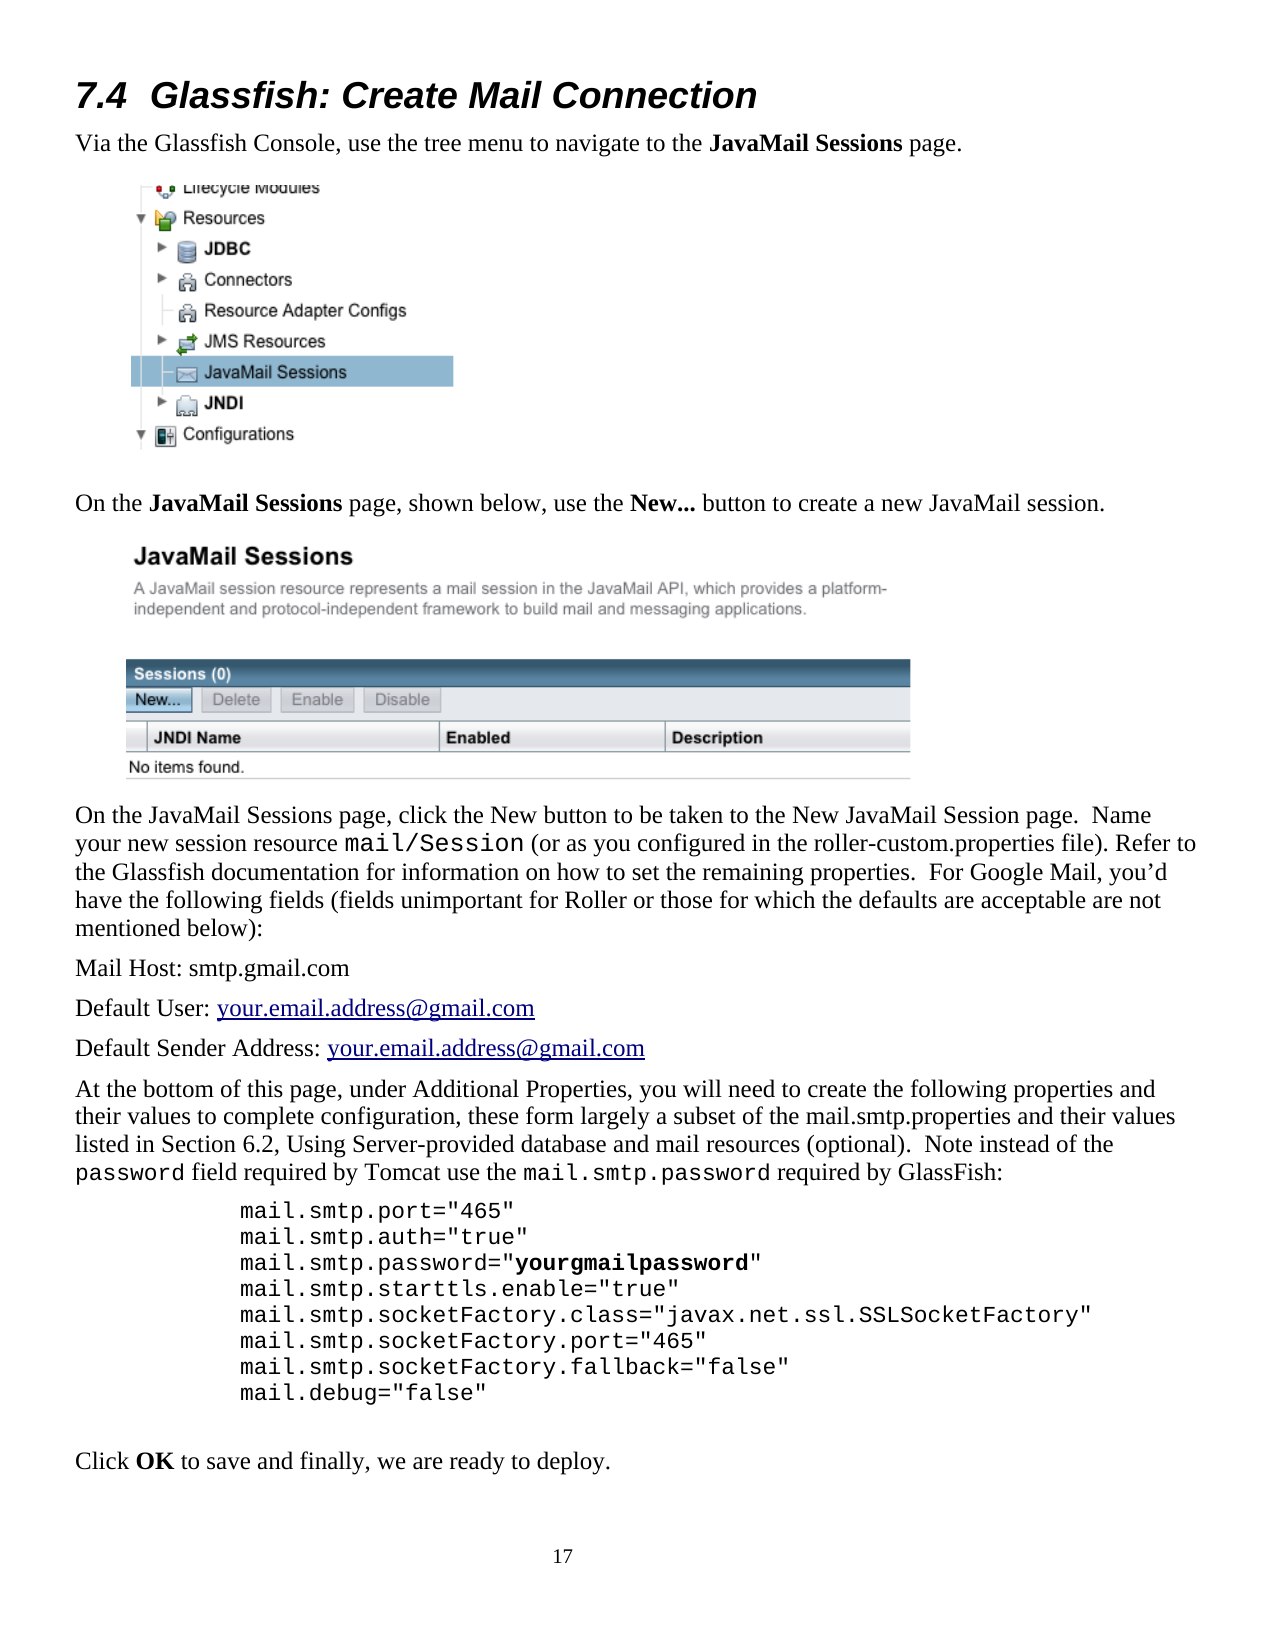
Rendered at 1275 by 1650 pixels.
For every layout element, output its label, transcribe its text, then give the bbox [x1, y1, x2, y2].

text mail.smtp.socketFactory.fallback="false" [75, 1355, 1200, 1381]
picture [131, 185, 454, 450]
text Default Sender Address: your.email.address@gmail.com [75, 1034, 1200, 1062]
text At the bottom of this page, under Additional Properties, you will need to create the following properties and their values to complete configuration, these form largely a subset of the mail.smtp.properties and their values listed in Section 6.2, Using Server-provided database and mail resources (optional). Note instead of the password field required by Tomcat use the mail.smtp.password required by GlassFish: [75, 1075, 1200, 1187]
subtitle Glassfish: Create Mail Connection [75, 75, 1200, 117]
text mail.smtp.port="465" [75, 1199, 1200, 1226]
text Via the Glassfish Console, use the tree menu to navigate to the JavaMail Sessions page. [75, 129, 1200, 157]
text Default User: your.email.address@gmail.com [75, 994, 1200, 1022]
text mail.smtp.starttls.enable="true" [75, 1277, 1200, 1303]
text On the JavaMail Sessions page, shown below, use the New... button to create a new JavaMail session. [75, 489, 1200, 517]
picture [126, 529, 911, 801]
text mail.debug="false" [75, 1381, 1200, 1407]
text On the JavaMail Sessions page, click the New button to be taken to the New JavaMail Session page. Name your new session resource mail/Session (or as you configured in the roller-custom.properties file). Refer to the Glassfish documentation for information on how to set the remaining properties. For Google Mail, you’d have the following fields (fields unimportant for Roller or those for which the defaults are acceptable are not mentioned below): [75, 801, 1200, 942]
text mail.smtp.auth="true" [75, 1226, 1200, 1251]
text mail.smtp.password="yourgmailpassword" [75, 1251, 1200, 1277]
text Mail Host: smtp.gmail.com [75, 954, 1200, 982]
text Click OK to save and finally, we are ready to deploy. [75, 1447, 1200, 1475]
text mail.smtp.socketFactory.port="465" [75, 1329, 1200, 1355]
text mail.smtp.socketFactory.class="javax.net.ssl.SSLSocketFactory" [75, 1303, 1200, 1329]
